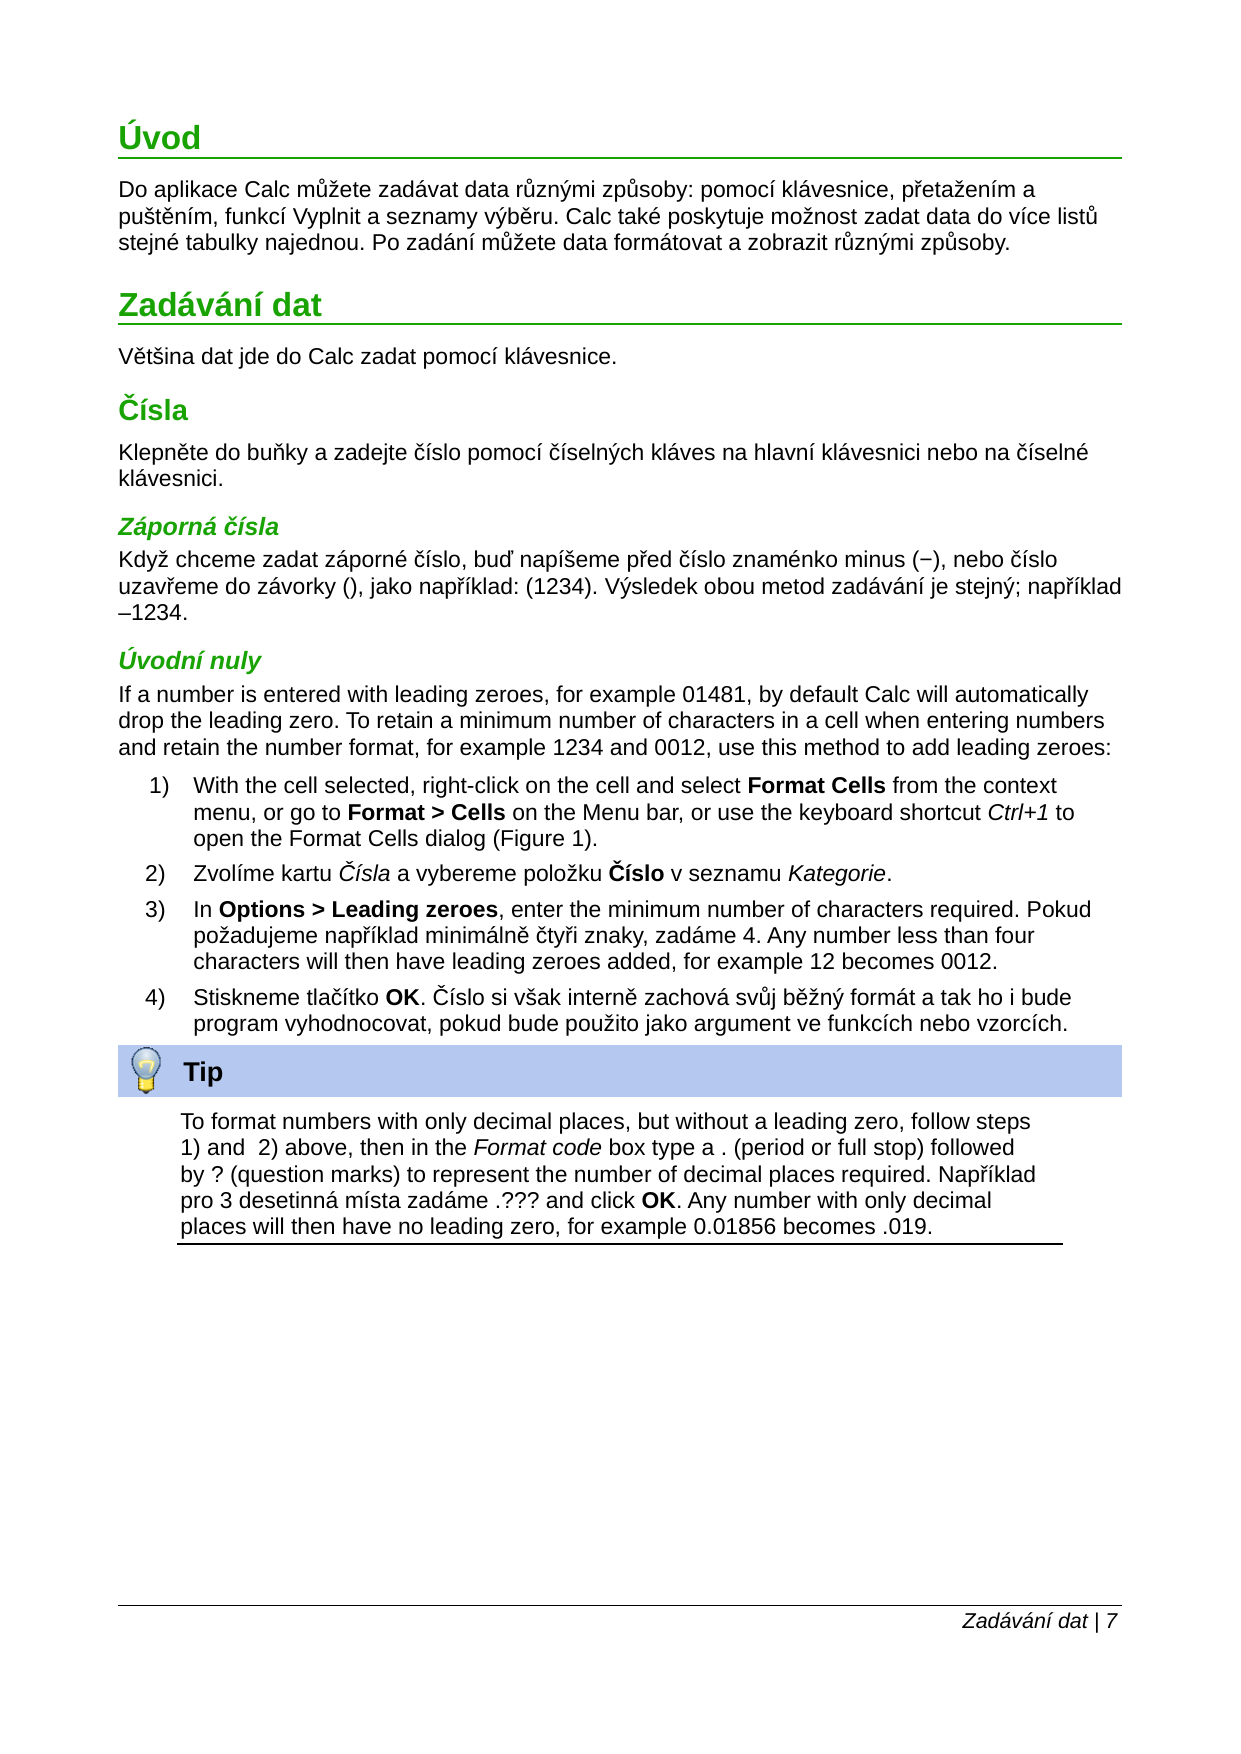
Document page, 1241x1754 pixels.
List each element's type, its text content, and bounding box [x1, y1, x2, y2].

text Většina dat jde do Calc zadat pomocí klávesnice. [118, 343, 1122, 369]
text Když chceme zadat záporné číslo, buď napíšeme před číslo znaménko minus (−), nebo číslo uzavřeme do závorky (), jako například: (1234). Výsledek obou metod zadávání je stejný; například –1234. [118, 546, 1122, 626]
subtitle Úvodní nuly [118, 646, 1122, 675]
subtitle Čísla [118, 393, 1122, 427]
list With the cell selected, right-click on the cell and select Format Cells from the context menu, or go to Format > Cells on the Menu bar, or use the keyboard shortcut Ctrl+1 to open the Format Cells dialog (Figure 1). [169, 772, 1122, 851]
text If a number is entered with leading zeroes, for example 01481, by default Calc will automatically drop the leading zero. To retain a minimum number of characters in a cell when entering numbers and retain the number format, for example 1234 and 0012, use this method to add leading zeroes: [118, 681, 1122, 760]
picture [119, 1045, 170, 1097]
subtitle Záporná čísla [118, 512, 1122, 541]
text Do aplikace Calc můžete zadávat data různými způsoby: pomocí klávesnice, přetažením a puštěním, funkcí Vyplnit a seznamy výběru. Calc také poskytuje možnost zadat data do více listů stejné tabulky najednou. Po zadání můžete data formátovat a zobrazit různými způsoby. [118, 176, 1122, 255]
list Stiskneme tlačítko OK. Číslo si však interně zachová svůj běžný formát a tak ho i bude program vyhodnocovat, pokud bude použito jako argument ve funkcích nebo vzorcích. [165, 983, 1122, 1036]
subtitle Úvod [118, 118, 1122, 157]
text To format numbers with only decimal places, but without a leading zero, follow steps 1 and 2 above, then in the Format code box type a . (period or full stop) followed by ? (question marks) to represent the number of decimal places required. Například pro 3 desetinná místa zadáme .??? and click OK. Any number with only decimal places will then have no leading zero, for example 0.01856 becomes .019. [177, 1105, 1063, 1243]
text Klepněte do buňky a zadejte číslo pomocí číselných kláves na hlavní klávesnici nebo na číselné klávesnici. [118, 438, 1122, 491]
list Zvolíme kartu Čísla a vybereme položku Číslo v seznamu Kategorie. [165, 860, 1122, 887]
subtitle Zadávání dat [118, 285, 1122, 323]
list In Options > Leading zeroes, enter the minimum number of characters required. Pokud požadujeme například minimálně čtyři znaky, zadáme 4. Any number less than four characters will then have leading zeroes added, for example 12 becomes 0012. [165, 896, 1122, 974]
subtitle Tip [170, 1045, 1122, 1097]
